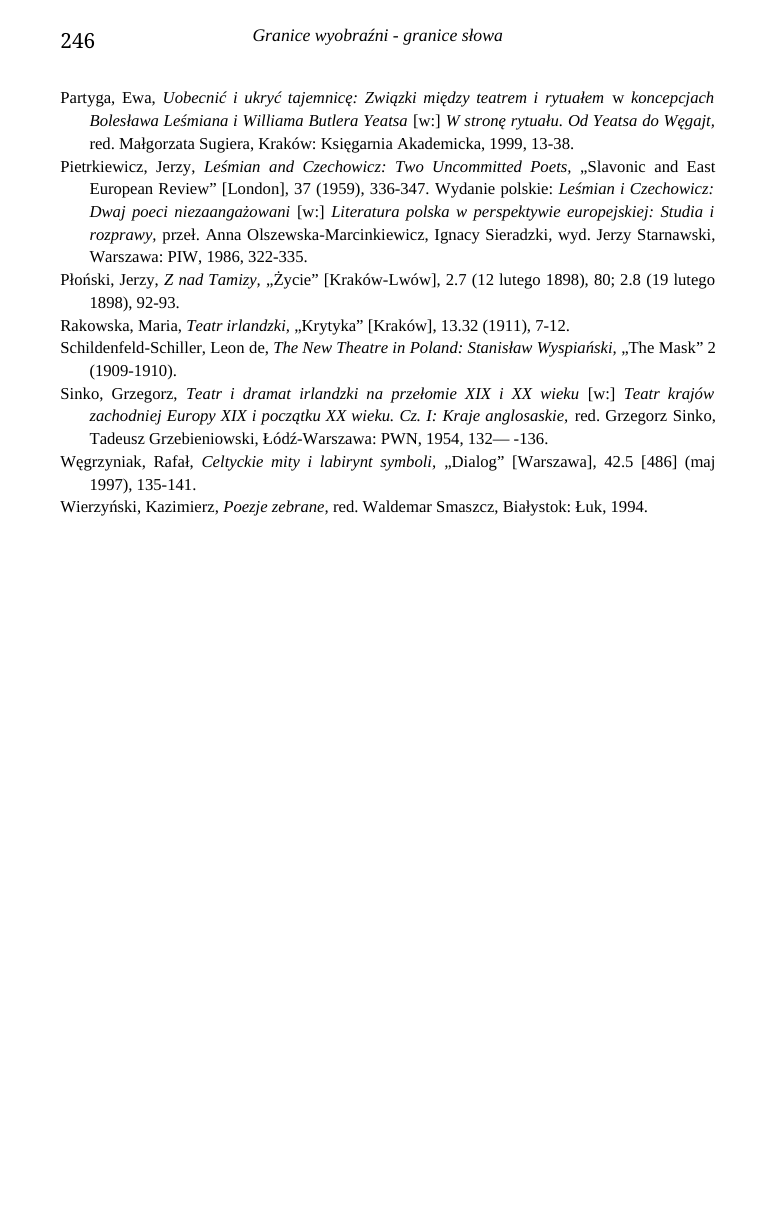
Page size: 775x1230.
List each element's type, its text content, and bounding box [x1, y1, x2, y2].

text Granice wyobraźni - granice słowa [252, 25, 523, 46]
text Schildenfeld-Schiller, Leon de, The New Theatre in Poland: Stanisław Wyspiański, „The Mask” 2 (1909-1910). [60, 338, 716, 380]
text Sinko, Grzegorz, Teatr i dramat irlandzki na przełomie XIX i XX wieku [w:] Teatr krajów zachodniej Europy XIX i początku XX wieku. Cz. I: Kraje anglosaskie, red. Grzegorz Sinko, Tadeusz Grzebieniowski, Łódź-Warszawa: PWN, 1954, 132— -136. [60, 383, 716, 448]
text Partyga, Ewa, Uobecnić i ukryć tajemnicę: Związki między teatrem i rytuałem w kon­cepcjach Bolesława Leśmiana i Williama Butlera Yeatsa [w:] W stronę rytuału. Od Yeatsa do Węgajt, red. Małgorzata Sugiera, Kraków: Księgarnia Akademicka, 1999, 13-38. [60, 88, 716, 153]
text Pietrkiewicz, Jerzy, Leśmian and Czechowicz: Two Uncommitted Poets, „Slavonic and East European Review” [London], 37 (1959), 336-347. Wydanie polskie: Le­śmian i Czechowicz: Dwaj poeci niezaangażowani [w:] Literatura polska w per­spektywie europejskiej: Studia i rozprawy, przeł. Anna Olszewska-Marcinkiewicz, Ignacy Sieradzki, wyd. Jerzy Starnawski, Warszawa: PIW, 1986, 322-335. [60, 156, 716, 266]
text Płoński, Jerzy, Z nad Tamizy, „Życie” [Kraków-Lwów], 2.7 (12 lutego 1898), 80; 2.8 (19 lutego 1898), 92-93. [60, 270, 716, 312]
text Wierzyński, Kazimierz, Poezje zebrane, red. Waldemar Smaszcz, Białystok: Łuk, 1994. [60, 497, 716, 516]
text Rakowska, Maria, Teatr irlandzki, „Krytyka” [Kraków], 13.32 (1911), 7-12. [60, 315, 716, 334]
text Węgrzyniak, Rafał, Celtyckie mity i labirynt symboli, „Dialog” [Warszawa], 42.5 [486] (maj 1997), 135-141. [60, 452, 716, 493]
text 246 [60, 26, 98, 55]
